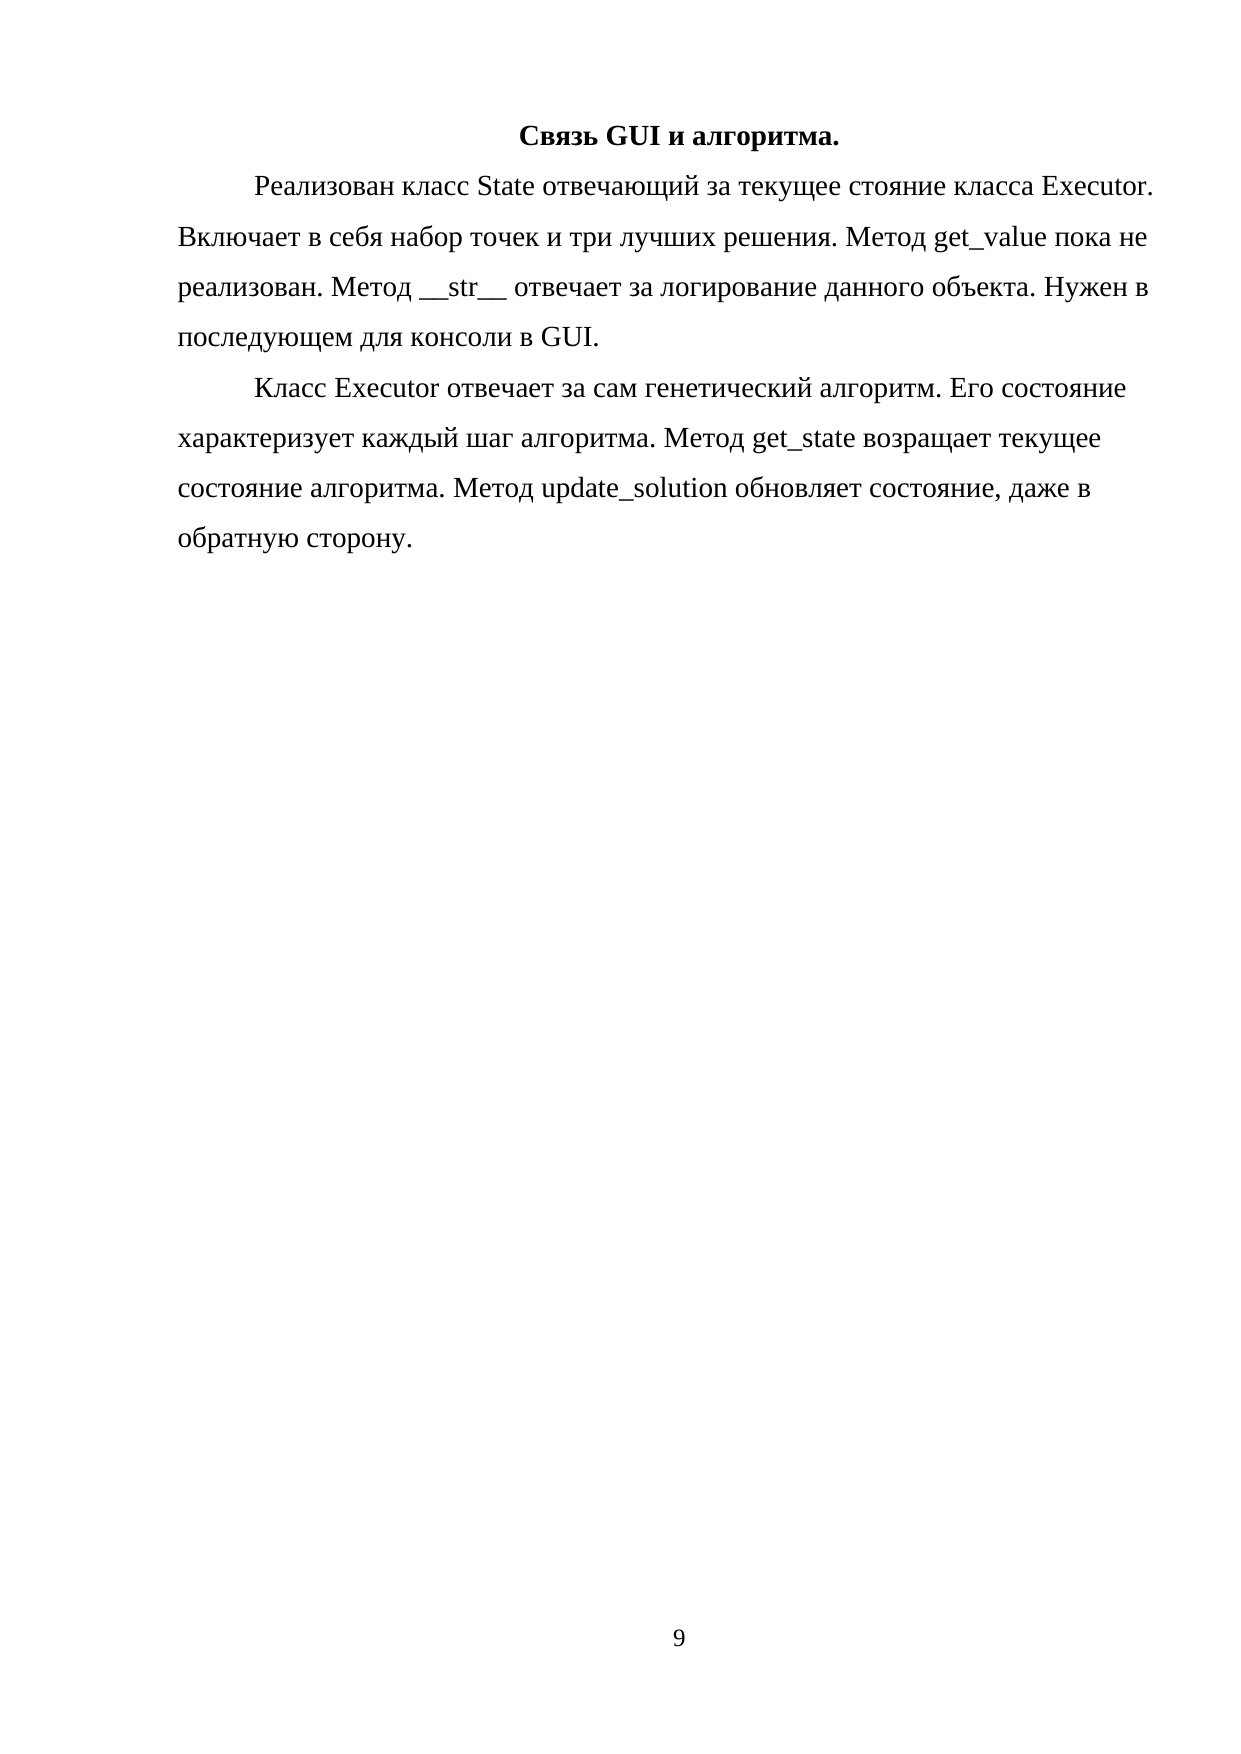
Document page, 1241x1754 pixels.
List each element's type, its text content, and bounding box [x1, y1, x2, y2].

text Связь GUI и алгоритма. [177, 118, 1181, 152]
text Класс Executor отвечает за сам генетический алгоритм. Его состояние характеризует каждый шаг алгоритма. Метод get_state возращает текущее состояние алгоритма. Метод update_solution обновляет состояние, даже в обратную сторону. [177, 370, 1181, 554]
text Реализован класс State отвечающий за текущее стояние класса Executor. Включает в себя набор точек и три лучших решения. Метод get_value пока не реализован. Метод __str__ отвечает за логирование данного объекта. Нужен в последующем для консоли в GUI. [177, 168, 1181, 353]
